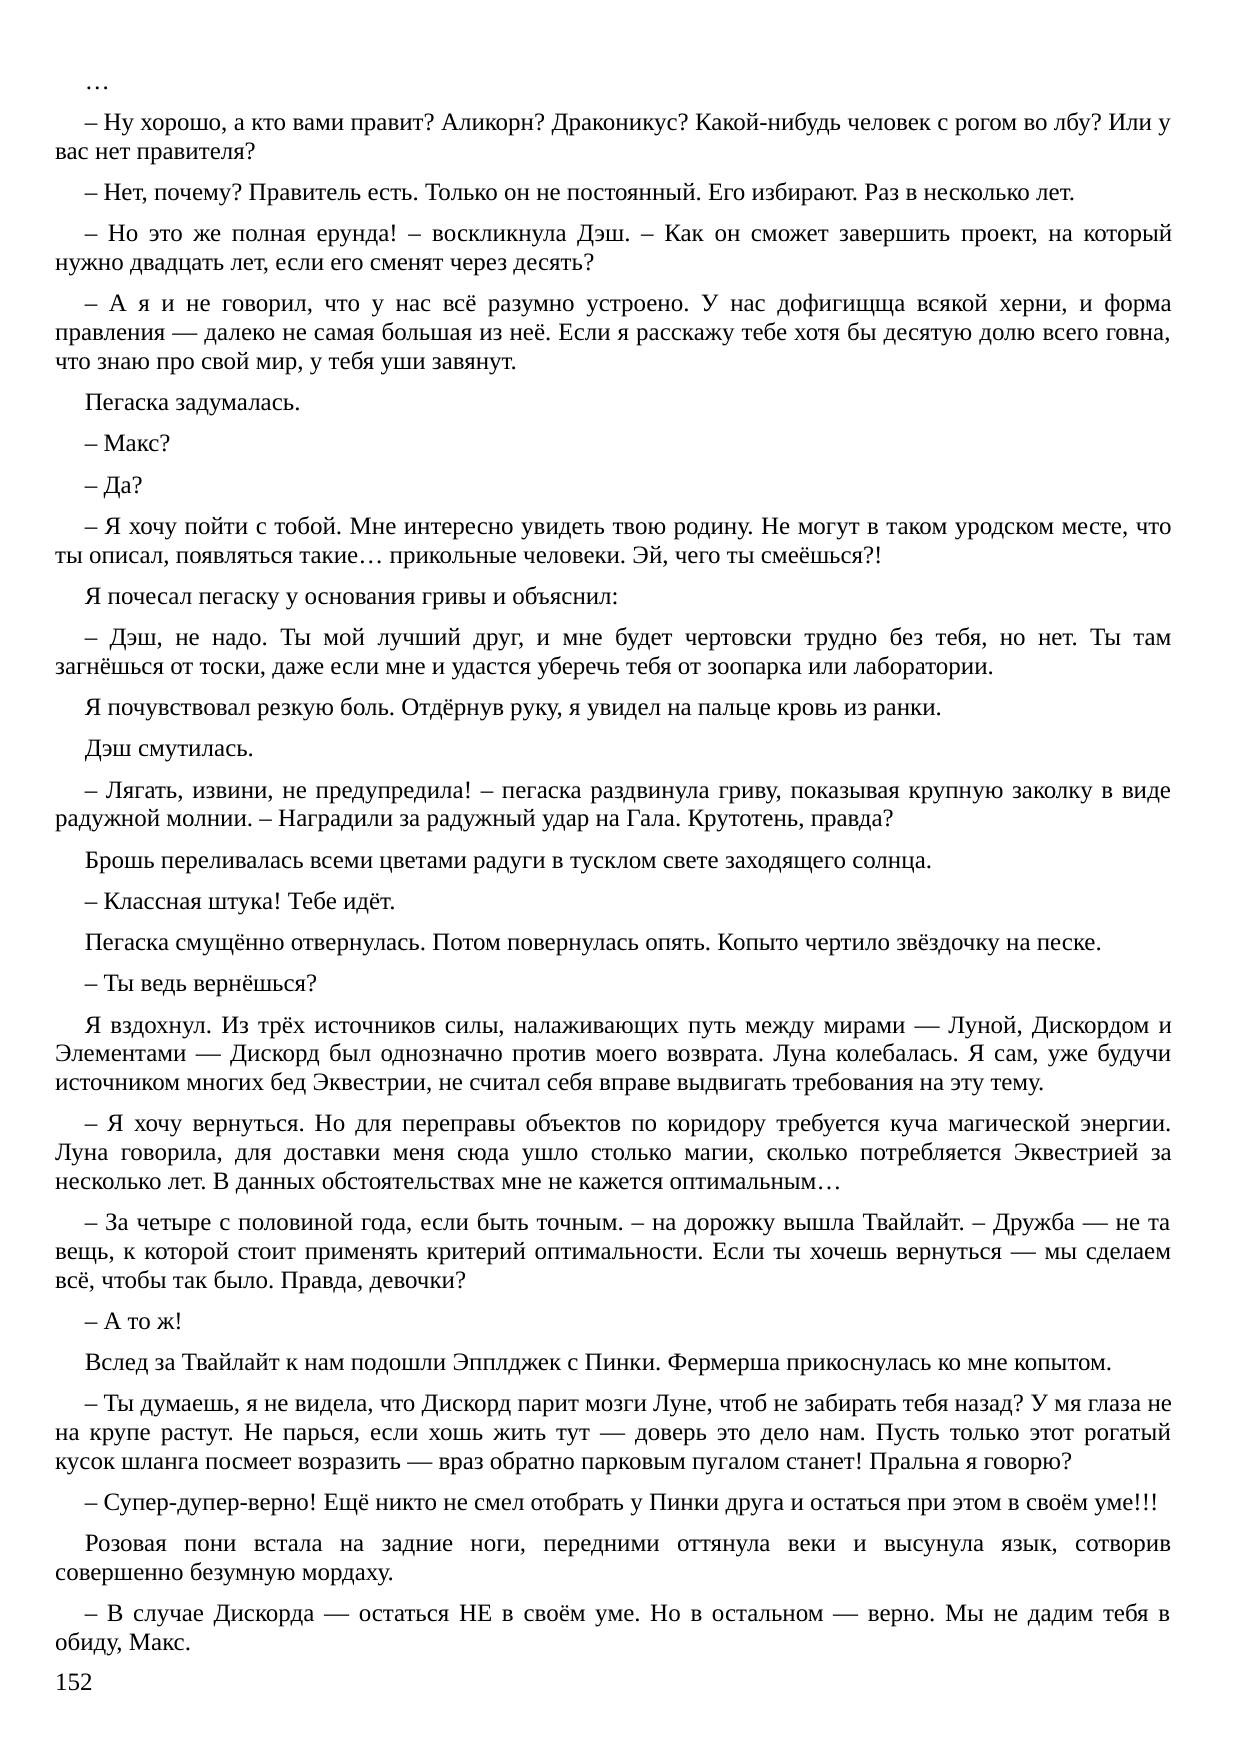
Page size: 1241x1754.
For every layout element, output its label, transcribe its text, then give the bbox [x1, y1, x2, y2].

text – Ты ведь вернёшься? [55, 968, 1173, 997]
text Розовая пони встала на задние ноги, передними оттянула веки и высунула язык, сотворив совершенно безумную мордаху. [55, 1528, 1173, 1586]
text – В случае Дискорда — остаться НЕ в своём уме. Но в остальном — верно. Мы не дадим тебя в обиду, Макс. [55, 1598, 1173, 1656]
text Вслед за Твайлайт к нам подошли Эпплджек с Пинки. Фермерша прикоснулась ко мне копытом. [55, 1347, 1173, 1376]
text – Но это же полная ерунда! – воскликнула Дэш. – Как он сможет завершить проект, на который нужно двадцать лет, если его сменят через десять? [55, 218, 1173, 276]
text – Супер-дупер-верно! Ещё никто не смел отобрать у Пинки друга и остаться при этом в своём уме!!! [55, 1487, 1173, 1516]
text – А я и не говорил, что у нас всё разумно устроено. У нас дофигищща всякой херни, и форма правления — далеко не самая большая из неё. Если я расскажу тебе хотя бы десятую долю всего говна, что знаю про свой мир, у тебя уши завянут. [55, 288, 1173, 375]
text – Дэш, не надо. Ты мой лучший друг, и мне будет чертовски трудно без тебя, но нет. Ты там загнёшься от тоски, даже если мне и удастся уберечь тебя от зоопарка или лаборатории. [55, 622, 1173, 680]
text Я вздохнул. Из трёх источников силы, налаживающих путь между мирами — Луной, Дискордом и Элементами — Дискорд был однозначно против моего возврата. Луна колебалась. Я сам, уже будучи источником многих бед Эквестрии, не считал себя вправе выдвигать требования на эту тему. [55, 1010, 1173, 1096]
text Я почесал пегаску у основания гривы и объяснил: [55, 581, 1173, 610]
text – Нет, почему? Правитель есть. Только он не постоянный. Его избирают. Раз в несколько лет. [55, 177, 1173, 206]
text – Да? [55, 470, 1173, 498]
text Пегаска задумалась. [55, 387, 1173, 416]
text – Ты думаешь, я не видела, что Дискорд парит мозги Луне, чтоб не забирать тебя назад? У мя глаза не на крупе растут. Не парься, если хошь жить тут — доверь это дело нам. Пусть только этот рогатый кусок шланга посмеет возразить — враз обратно парковым пугалом станет! Пральна я говорю? [55, 1388, 1173, 1475]
text Дэш смутилась. [55, 733, 1173, 762]
text – Я хочу пойти с тобой. Мне интересно увидеть твою родину. Не могут в таком уродском месте, что ты описал, появляться такие… прикольные человеки. Эй, чего ты смеёшься?! [55, 511, 1173, 568]
text – За четыре с половиной года, если быть точным. – на дорожку вышла Твайлайт. – Дружба — не та вещь, к которой стоит применять критерий оптимальности. Если ты хочешь вернуться — мы сделаем всё, чтобы так было. Правда, девочки? [55, 1207, 1173, 1293]
text Брошь переливалась всеми цветами радуги в тусклом свете заходящего солнца. [55, 845, 1173, 873]
text … [55, 66, 1173, 95]
text – Лягать, извини, не предупредила! – пегаска раздвинула гриву, показывая крупную заколку в виде радужной молнии. – Наградили за радужный удар на Гала. Крутотень, правда? [55, 775, 1173, 832]
text Я почувствовал резкую боль. Отдёрнув руку, я увидел на пальце кровь из ранки. [55, 692, 1173, 721]
text – А то ж! [55, 1306, 1173, 1335]
text – Ну хорошо, а кто вами правит? Аликорн? Драконикус? Какой-нибудь человек с рогом во лбу? Или у вас нет правителя? [55, 107, 1173, 165]
text – Классная штука! Тебе идёт. [55, 886, 1173, 915]
text Пегаска смущённо отвернулась. Потом повернулась опять. Копыто чертило звёздочку на песке. [55, 927, 1173, 956]
text – Макс? [55, 428, 1173, 457]
text – Я хочу вернуться. Но для переправы объектов по коридору требуется куча магической энергии. Луна говорила, для доставки меня сюда ушло столько магии, сколько потребляется Эквестрией за несколько лет. В данных обстоятельствах мне не кажется оптимальным… [55, 1108, 1173, 1195]
